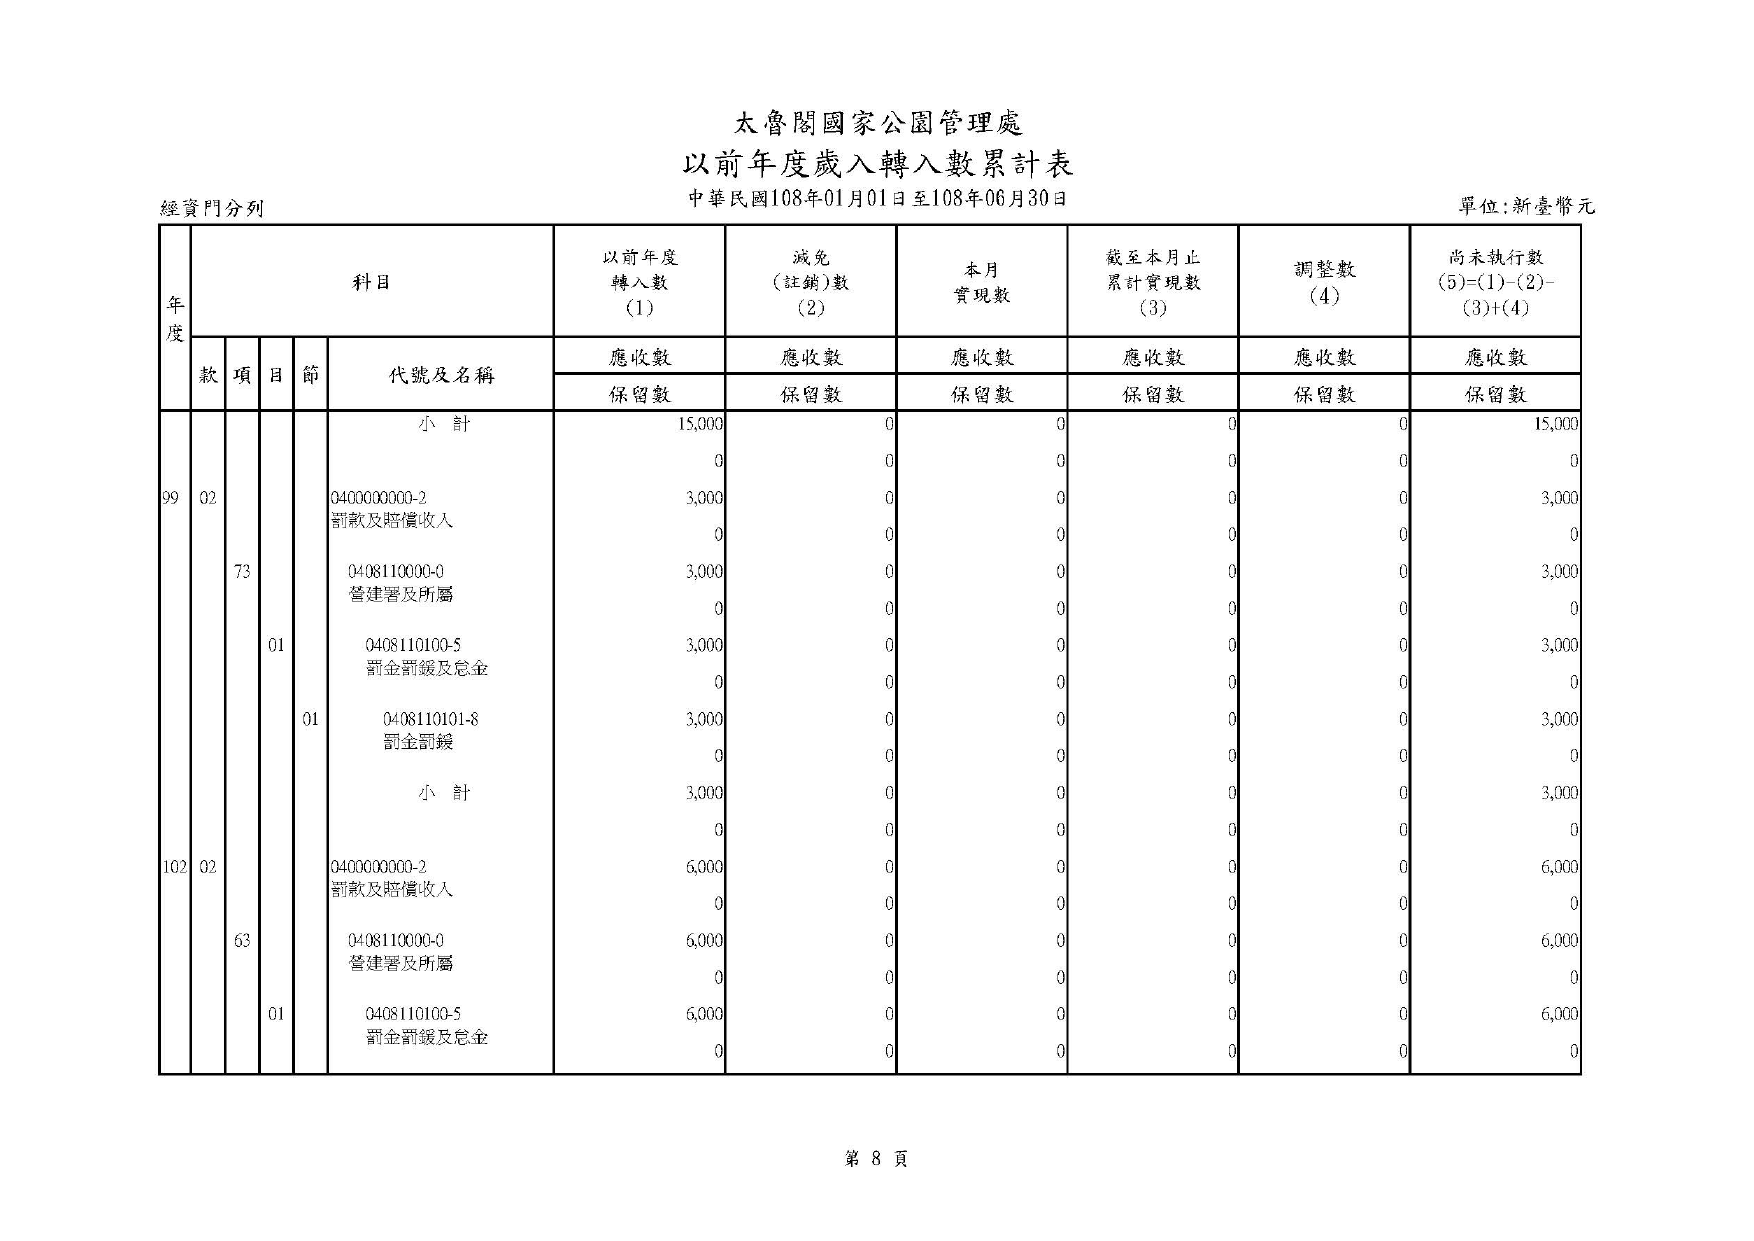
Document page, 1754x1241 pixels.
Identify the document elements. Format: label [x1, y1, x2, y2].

picture [59, 59, 1695, 1216]
